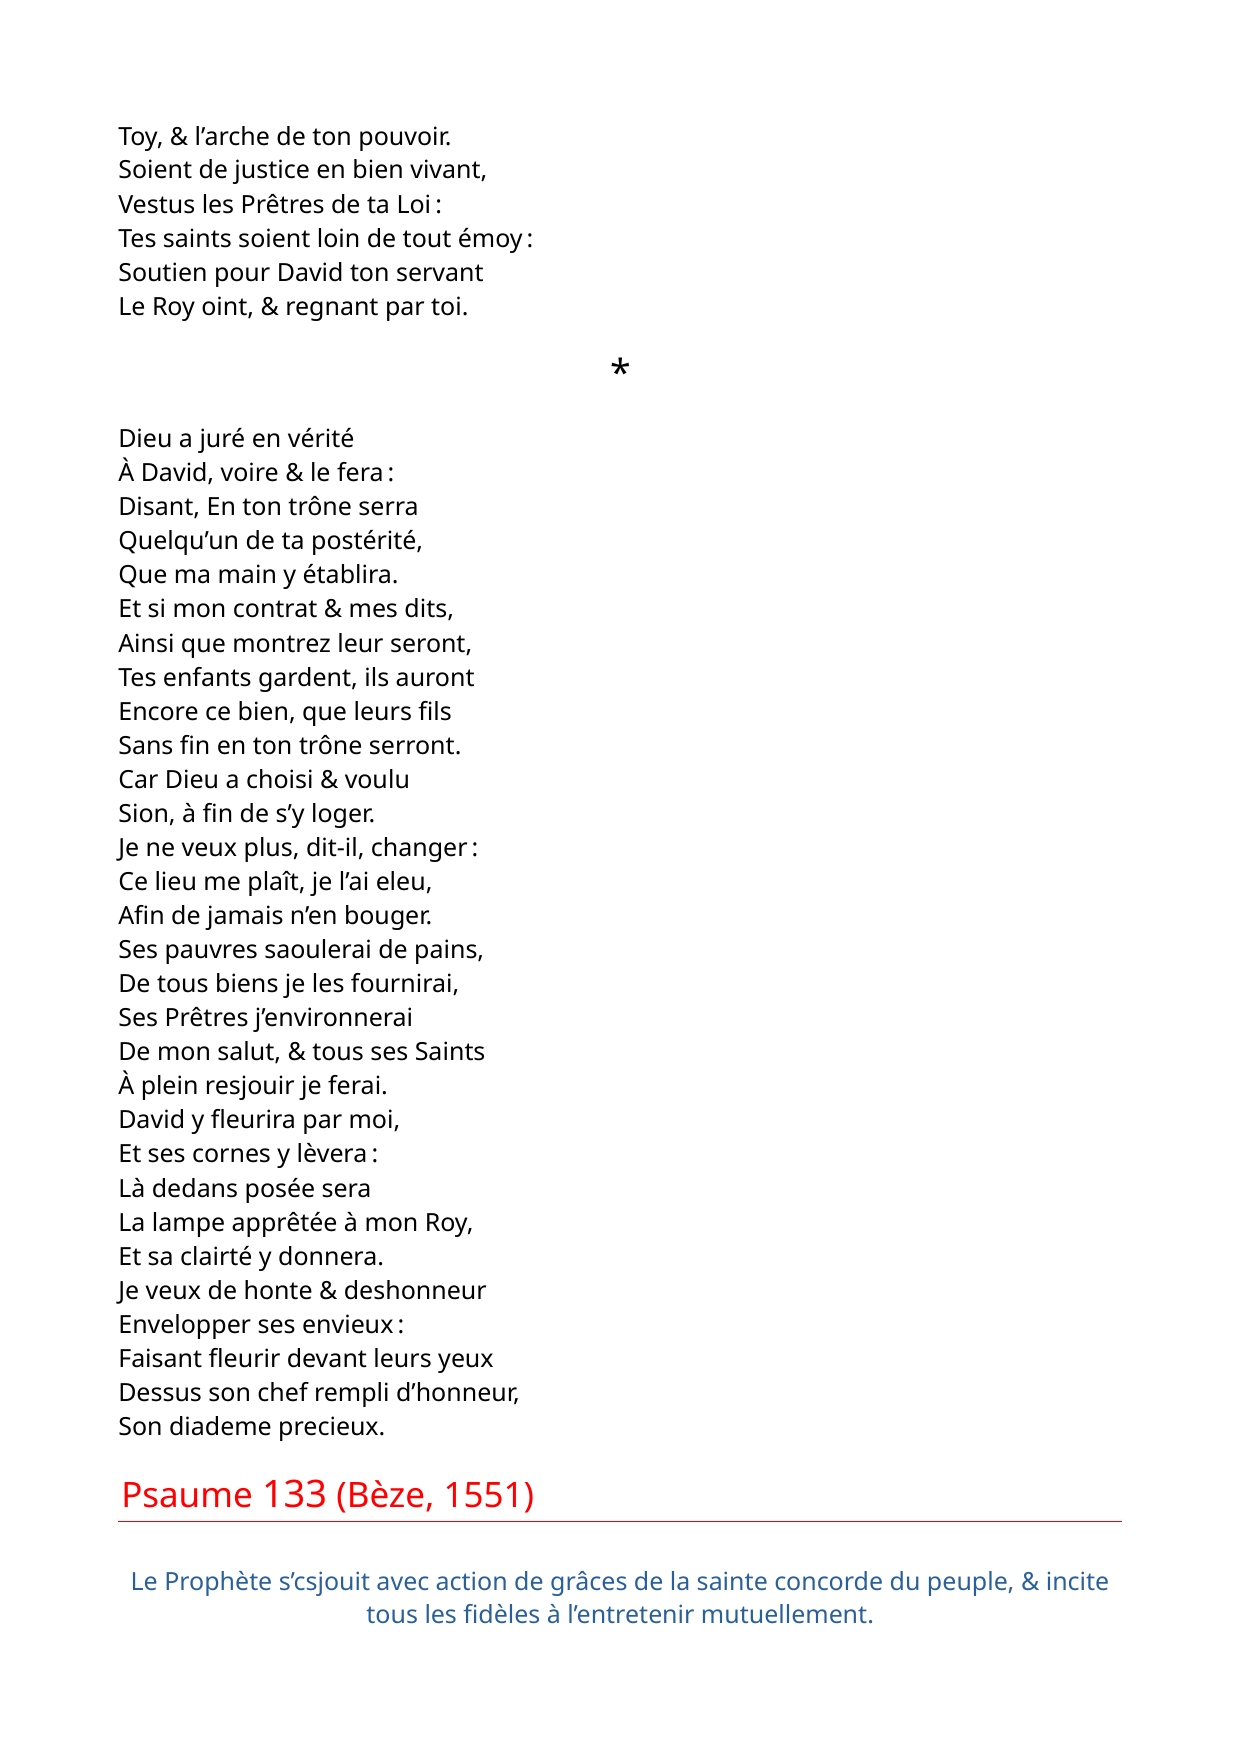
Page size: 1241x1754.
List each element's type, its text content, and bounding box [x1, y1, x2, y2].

text Encore ce bien, que leurs fils [118, 693, 1122, 727]
text Ce lieu me plaît, je l’ai eleu, [118, 864, 1122, 898]
text Le Prophète s’csjouit avec action de grâces de la sainte concorde du peuple, & incite tous les fidèles à l’entretenir mutuellement. [118, 1563, 1122, 1631]
text Afin de jamais n’en bouger. [118, 898, 1122, 932]
text Sion, à fin de s’y loger. [118, 796, 1122, 829]
text À plein resjouir je ferai. [118, 1068, 1122, 1102]
text Toy, & l’arche de ton pouvoir. [118, 118, 1122, 152]
text Envelopper ses envieux : [118, 1306, 1122, 1341]
text Vestus les Prêtres de ta Loi : [118, 186, 1122, 220]
text Faisant fleurir devant leurs yeux [118, 1341, 1122, 1374]
text Dessus son chef rempli d’honneur, [118, 1374, 1122, 1409]
text Sans fin en ton trône serront. [118, 727, 1122, 761]
text Son diademe precieux. [118, 1409, 1122, 1443]
text À David, voire & le fera : [118, 455, 1122, 489]
text David y fleurira par moi, [118, 1102, 1122, 1136]
text * [118, 346, 1122, 397]
text Car Dieu a choisi & voulu [118, 761, 1122, 796]
text Ses Prêtres j’environnerai [118, 1000, 1122, 1034]
text Que ma main y établira. [118, 557, 1122, 591]
text Ses pauvres saoulerai de pains, [118, 932, 1122, 966]
text Je veux de honte & deshonneur [118, 1272, 1122, 1306]
text Je ne veux plus, dit-il, changer : [118, 829, 1122, 864]
text La lampe apprêtée à mon Roy, [118, 1204, 1122, 1238]
text De mon salut, & tous ses Saints [118, 1034, 1122, 1068]
text Disant, En ton trône serra [118, 489, 1122, 523]
text Et ses cornes y lèvera : [118, 1136, 1122, 1170]
text Quelqu’un de ta postérité, [118, 523, 1122, 557]
text Là dedans posée sera [118, 1170, 1122, 1204]
text De tous biens je les fournirai, [118, 966, 1122, 1000]
text Ainsi que montrez leur seront, [118, 625, 1122, 659]
text Et sa clairté y donnera. [118, 1238, 1122, 1272]
text Tes enfants gardent, ils auront [118, 659, 1122, 693]
text Soient de justice en bien vivant, [118, 152, 1122, 186]
text Et si mon contrat & mes dits, [118, 591, 1122, 625]
text Tes saints soient loin de tout émoy : [118, 220, 1122, 254]
subtitle Psaume 133 (Bèze, 1551) [118, 1463, 1122, 1521]
text Le Roy oint, & regnant par toi. [118, 288, 1122, 322]
text Soutien pour David ton servant [118, 254, 1122, 288]
text Dieu a juré en vérité [118, 421, 1122, 455]
